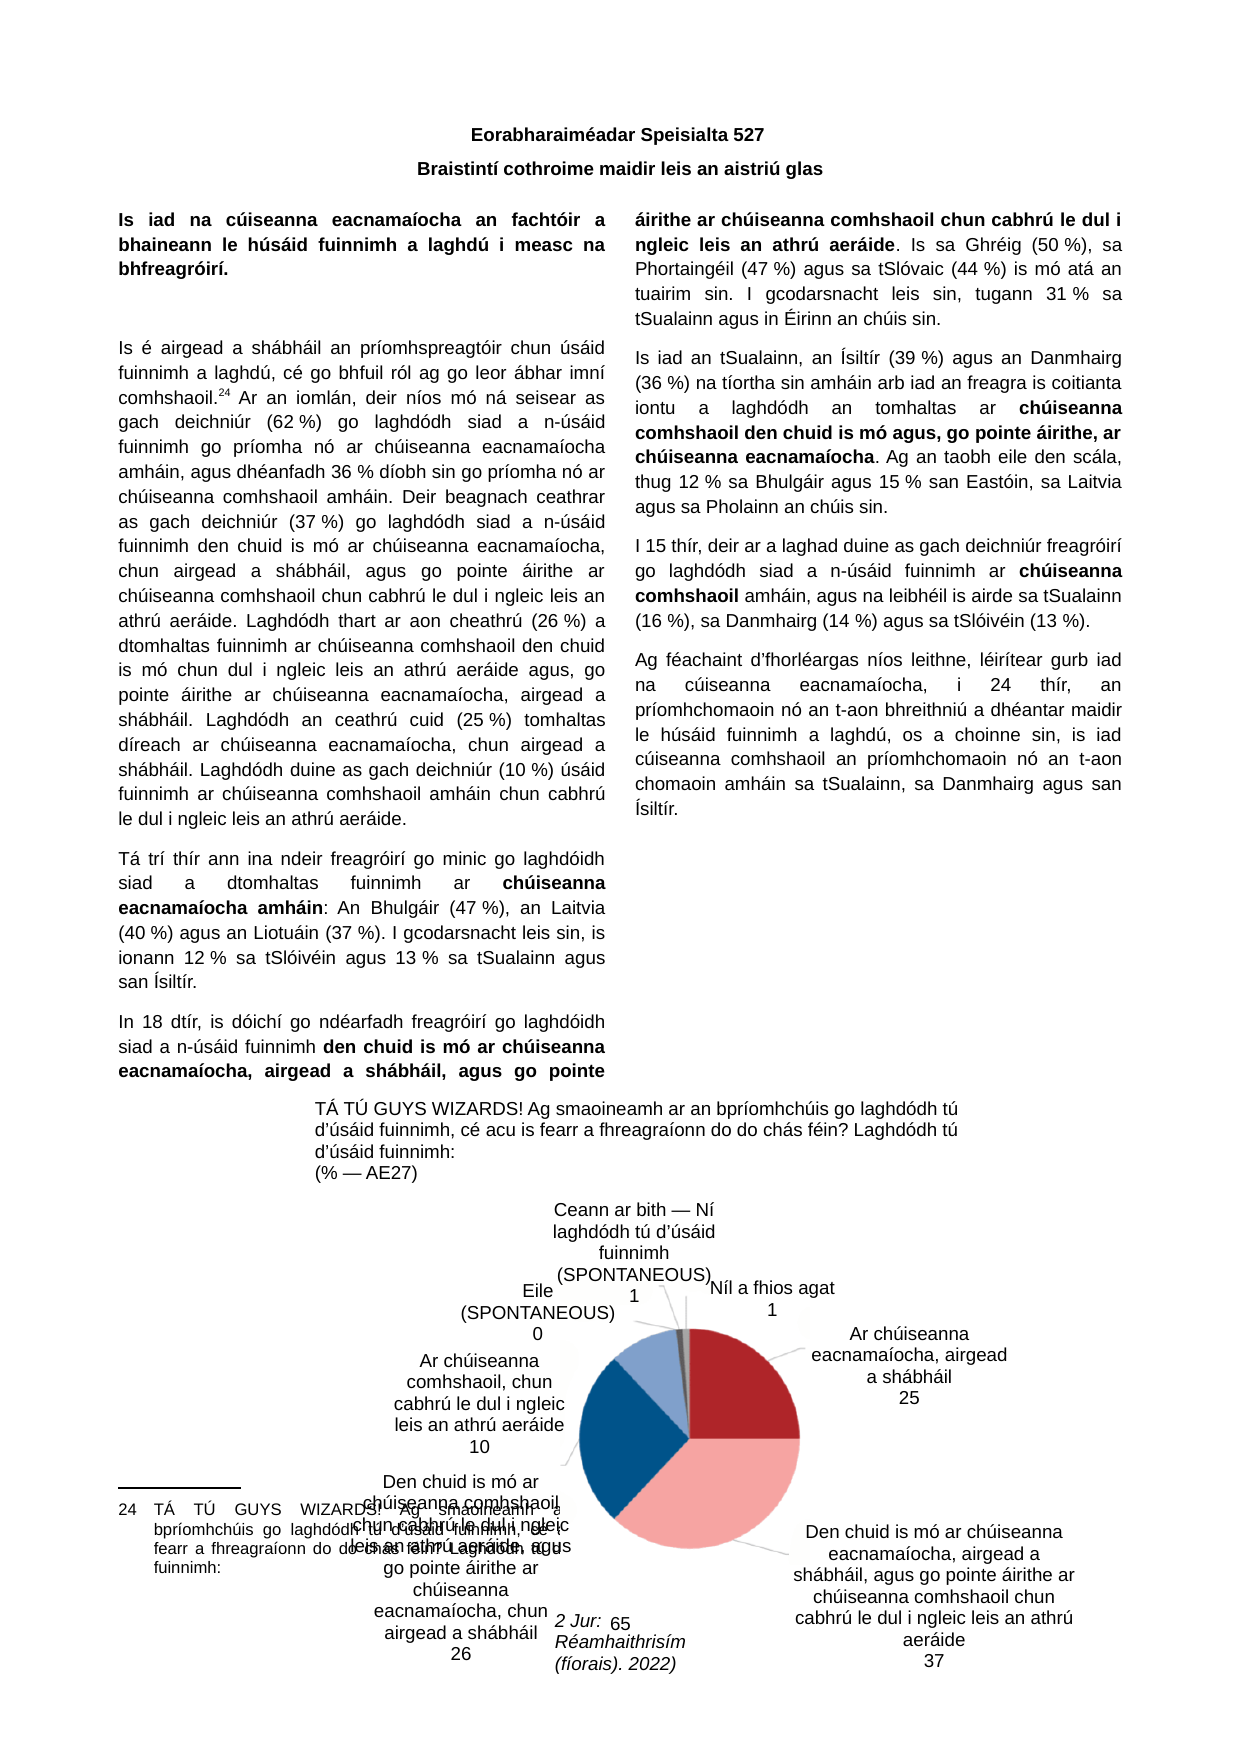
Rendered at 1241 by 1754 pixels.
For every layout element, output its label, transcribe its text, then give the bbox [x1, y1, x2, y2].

picture [560, 1280, 810, 1565]
text Is é airgead a shábháil an príomhspreagtóir chun úsáid fuinnimh a laghdú, cé go bhfuil ról ag go leor ábhar imní comhshaoil. Ar an iomlán, deir níos mó ná seisear as gach deichniúr (62 %) go laghdódh siad a n-úsáid fuinnimh go príomha nó ar chúiseanna eacnamaíocha amháin, agus dhéanfadh 36 % díobh sin go príomha nó ar chúiseanna comhshaoil amháin. Deir beagnach ceathrar as gach deichniúr (37 %) go laghdódh siad a n-úsáid fuinnimh den chuid is mó ar chúiseanna eacnamaíocha, chun airgead a shábháil, agus go pointe áirithe ar chúiseanna comhshaoil chun cabhrú le dul i ngleic leis an athrú aeráide. Laghdódh thart ar aon cheathrú (26 %) a dtomhaltas fuinnimh ar chúiseanna comhshaoil den chuid is mó chun dul i ngleic leis an athrú aeráide agus, go pointe áirithe ar chúiseanna eacnamaíocha, airgead a shábháil. Laghdódh an ceathrú cuid (25 %) tomhaltas díreach ar chúiseanna eacnamaíocha, chun airgead a shábháil. Laghdódh duine as gach deichniúr (10 %) úsáid fuinnimh ar chúiseanna comhshaoil amháin chun cabhrú le dul i ngleic leis an athrú aeráide. [118, 337, 605, 829]
text I 15 thír, deir ar a laghad duine as gach deichniúr freagróirí go laghdódh siad a n-úsáid fuinnimh ar chúiseanna comhshaoil amháin, agus na leibhéil is airde sa tSualainn (16 %), sa Danmhairg (14 %) agus sa tSlóivéin (13 %). [635, 535, 1122, 631]
text Is iad an tSualainn, an Ísiltír (39 %) agus an Danmhairg (36 %) na tíortha sin amháin arb iad an freagra is coitianta iontu a laghdódh an tomhaltas ar chúiseanna comhshaoil den chuid is mó agus, go pointe áirithe, ar chúiseanna eacnamaíocha. Ag an taobh eile den scála, thug 12 % sa Bhulgáir agus 15 % san Eastóin, sa Laitvia agus sa Pholainn an chúis sin. [635, 347, 1122, 517]
text Ag féachaint d’fhorléargas níos leithne, léirítear gurb iad na cúiseanna eacnamaíocha, i 24 thír, an príomhchomaoin nó an t-aon bhreithniú a dhéantar maidir le húsáid fuinnimh a laghdú, os a choinne sin, is iad cúiseanna comhshaoil an príomhchomaoin nó an t-aon chomaoin amháin sa tSualainn, sa Danmhairg agus san Ísiltír. [635, 649, 1122, 819]
text Tá trí thír ann ina ndeir freagróirí go minic go laghdóidh siad a dtomhaltas fuinnimh ar chúiseanna eacnamaíocha amháin: An Bhulgáir (47 %), an Laitvia (40 %) agus an Liotuáin (37 %). I gcodarsnacht leis sin, is ionann 12 % sa tSlóivéin agus 13 % sa tSualainn agus san Ísiltír. [118, 847, 605, 993]
text Is iad na cúiseanna eacnamaíocha an fachtóir a bhaineann le húsáid fuinnimh a laghdú i measc na bhfreagróirí. [118, 208, 605, 280]
text TÁ TÚ GUYS WIZARDS! Ag smaoineamh ar an bpríomhchúis go laghdódh tú d’úsáid fuinnimh, cé acu is fearr a fhreagraíonn do do chás féin? Laghdódh tú d’úsáid fuinnimh: [118, 1500, 605, 1577]
text In 18 dtír, is dóichí go ndéarfadh freagróirí go laghdóidh siad a n-úsáid fuinnimh den chuid is mó ar chúiseanna eacnamaíocha, airgead a shábháil, agus go pointe [118, 1011, 605, 1082]
text áirithe ar chúiseanna comhshaoil chun cabhrú le dul i ngleic leis an athrú aeráide. Is sa Ghréig (50 %), sa Phortaingéil (47 %) agus sa tSlóvaic (44 %) is mó atá an tuairim sin. I gcodarsnacht leis sin, tugann 31 % sa tSualainn agus in Éirinn an chúis sin. [635, 208, 1122, 329]
